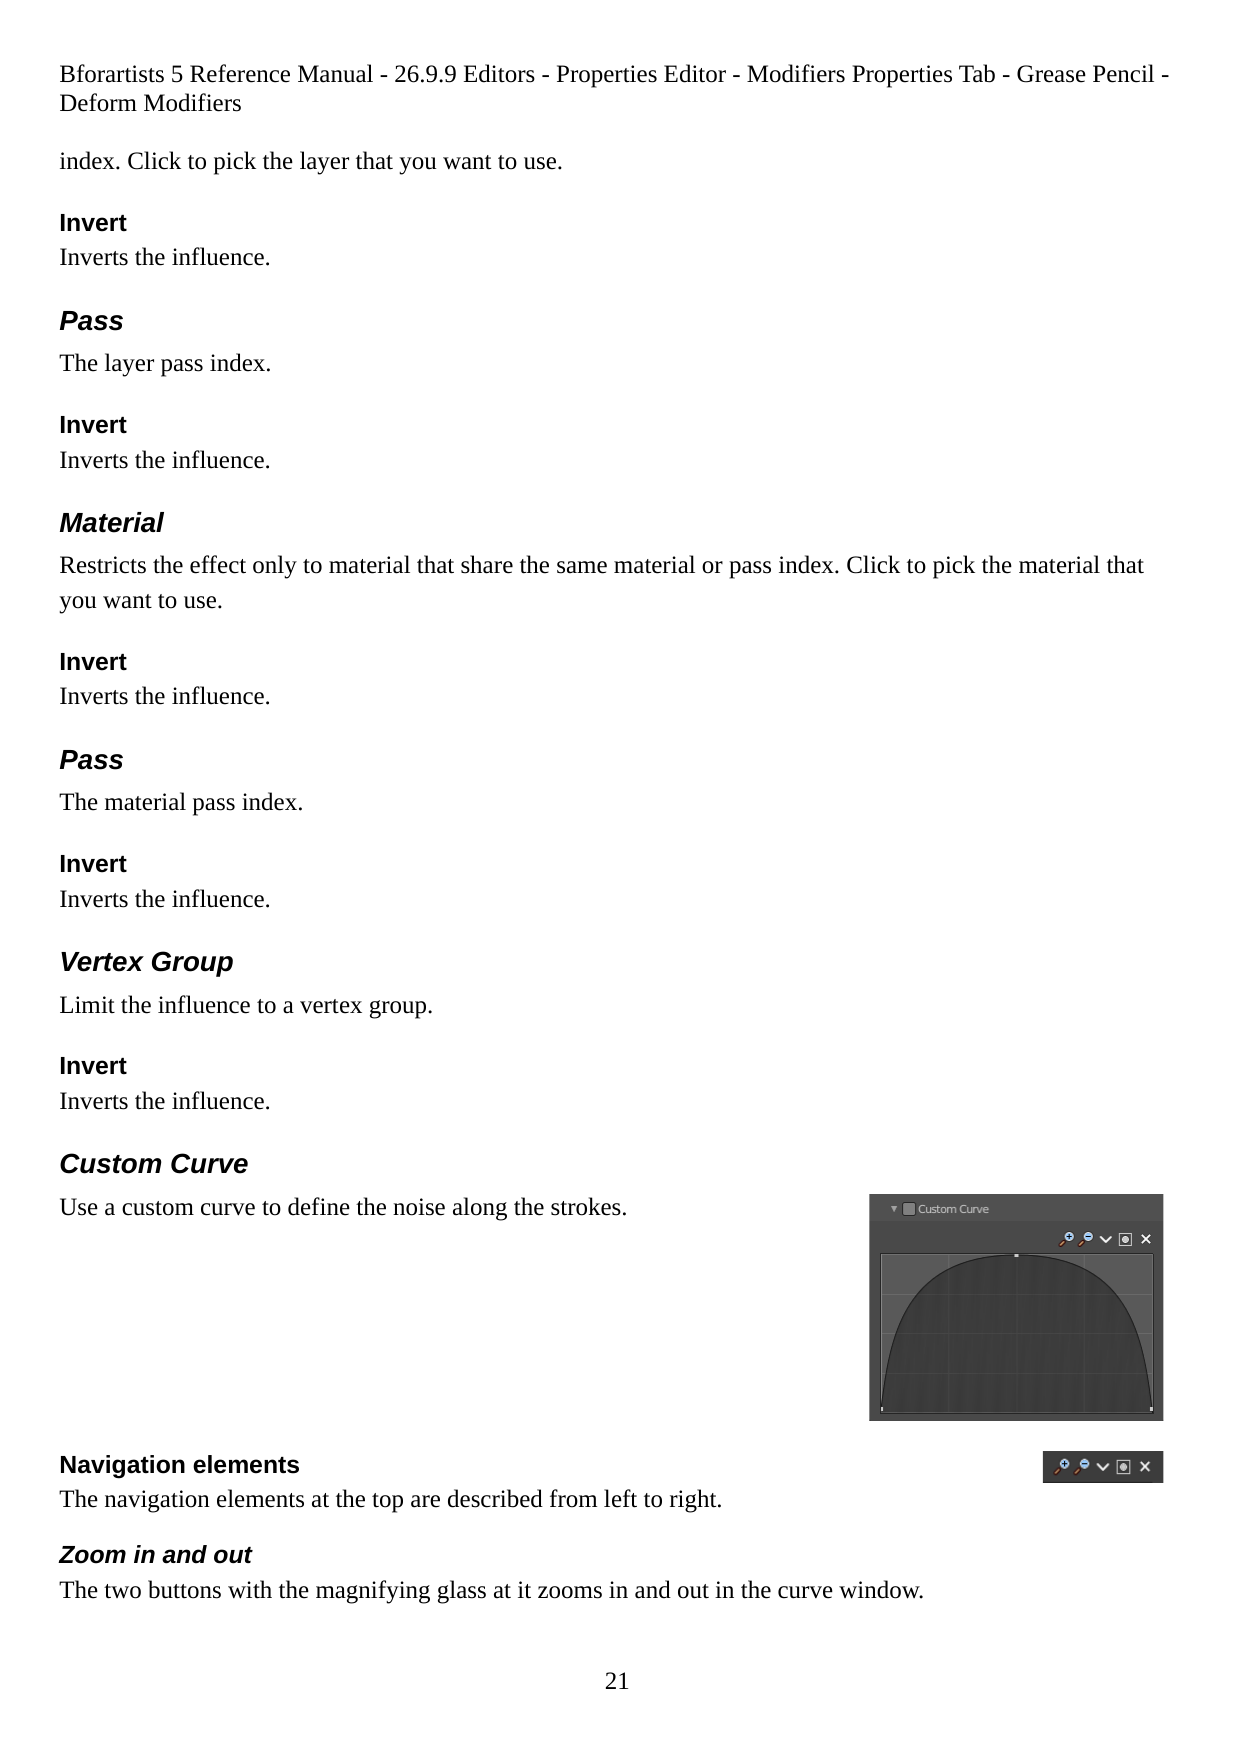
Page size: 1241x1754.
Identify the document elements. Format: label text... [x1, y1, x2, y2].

text Inverts the influence. [59, 242, 1181, 271]
subtitle Zoom in and out [59, 1540, 1181, 1568]
text Inverts the influence. [59, 1086, 1181, 1115]
subtitle Invert [59, 647, 1181, 675]
subtitle Pass [59, 743, 1181, 775]
text The navigation elements at the top are described from left to right. [59, 1484, 1181, 1513]
subtitle Invert [59, 410, 1181, 438]
text The material pass index. [59, 787, 1181, 816]
subtitle Invert [59, 208, 1181, 236]
subtitle Vertex Group [59, 945, 1181, 977]
text Inverts the influence. [59, 681, 1181, 710]
subtitle Navigation elements [59, 1450, 1181, 1478]
subtitle Custom Curve [59, 1148, 1181, 1179]
subtitle Invert [59, 1051, 1181, 1080]
text The layer pass index. [59, 348, 1181, 377]
text Use a custom curve to define the noise along the strokes. [59, 1192, 1181, 1221]
text Limit the influence to a vertex group. [59, 990, 1181, 1018]
text Inverts the influence. [59, 445, 1181, 473]
subtitle Pass [59, 304, 1181, 336]
text index. Click to pick the layer that you want to use. [59, 146, 1181, 175]
subtitle Invert [59, 849, 1181, 877]
picture [869, 1194, 1164, 1421]
subtitle Material [59, 506, 1181, 538]
picture [1042, 1451, 1164, 1483]
text Restricts the effect only to material that share the same material or pass index. Click to pick the material that you want to use. [59, 551, 1181, 614]
text The two buttons with the magnifying glass at it zooms in and out in the curve window. [59, 1575, 1181, 1603]
text Inverts the influence. [59, 884, 1181, 912]
